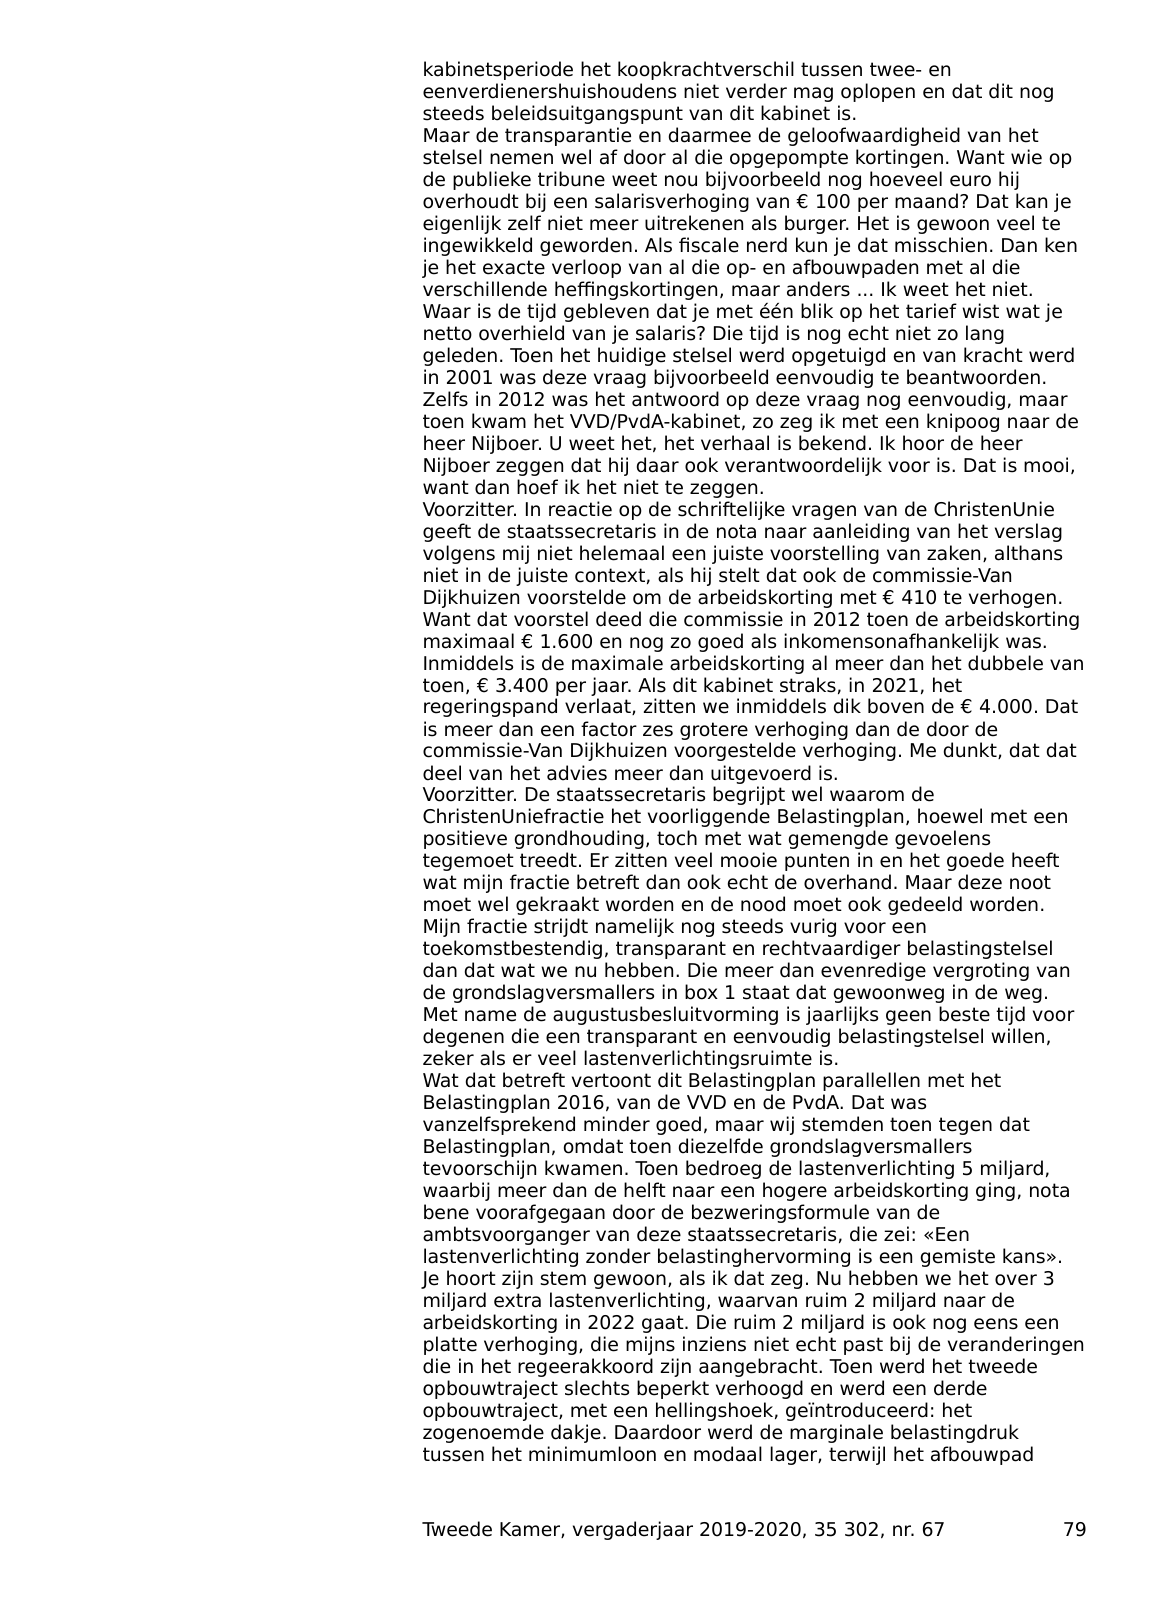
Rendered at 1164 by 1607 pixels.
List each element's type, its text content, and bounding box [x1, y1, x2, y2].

text Voorzitter. De staatssecretaris begrijpt wel waarom de ChristenUniefractie het voorliggende Belastingplan, hoewel met een positieve grondhouding, toch met wat gemengde gevoelens tegemoet treedt. Er zitten veel mooie punten in en het goede heeft wat mijn fractie betreft dan ook echt de overhand. Maar deze noot moet wel gekraakt worden en de nood moet ook gedeeld worden. Mijn fractie strijdt namelijk nog steeds vurig voor een toekomstbestendig, transparant en rechtvaardiger belastingstelsel dan dat wat we nu hebben. Die meer dan evenredige vergroting van de grondslagversmallers in box 1 staat dat gewoonweg in de weg. Met name de augustusbesluitvorming is jaarlijks geen beste tijd voor degenen die een transparant en eenvoudig belastingstelsel willen, zeker als er veel lastenverlichtingsruimte is. [422, 784, 1087, 1070]
text Wat dat betreft vertoont dit Belastingplan parallellen met het Belastingplan 2016, van de VVD en de PvdA. Dat was vanzelfsprekend minder goed, maar wij stemden toen tegen dat Belastingplan, omdat toen diezelfde grondslagversmallers tevoorschijn kwamen. Toen bedroeg de lastenverlichting 5 miljard, waarbij meer dan de helft naar een hogere arbeidskorting ging, nota bene voorafgegaan door de bezweringsformule van de ambtsvoorganger van deze staatssecretaris, die zei: «Een lastenverlichting zonder belastinghervorming is een gemiste kans». Je hoort zijn stem gewoon, als ik dat zeg. Nu hebben we het over 3 miljard extra lastenverlichting, waarvan ruim 2 miljard naar de arbeidskorting in 2022 gaat. Die ruim 2 miljard is ook nog eens een platte verhoging, die mijns inziens niet echt past bij de veranderingen die in het regeerakkoord zijn aangebracht. Toen werd het tweede opbouwtraject slechts beperkt verhoogd en werd een derde opbouwtraject, met een hellingshoek, geïntroduceerd: het zogenoemde dakje. Daardoor werd de marginale belastingdruk tussen het minimumloon en modaal lager, terwijl het afbouwpad [422, 1070, 1087, 1466]
text Maar de transparantie en daarmee de geloofwaardigheid van het stelsel nemen wel af door al die opgepompte kortingen. Want wie op de publieke tribune weet nou bijvoorbeeld nog hoeveel euro hij overhoudt bij een salarisverhoging van € 100 per maand? Dat kan je eigenlijk zelf niet meer uitrekenen als burger. Het is gewoon veel te ingewikkeld geworden. Als fiscale nerd kun je dat misschien. Dan ken je het exacte verloop van al die op- en afbouwpaden met al die verschillende heffingskortingen, maar anders ... Ik weet het niet. Waar is de tijd gebleven dat je met één blik op het tarief wist wat je netto overhield van je salaris? Die tijd is nog echt niet zo lang geleden. Toen het huidige stelsel werd opgetuigd en van kracht werd in 2001 was deze vraag bijvoorbeeld eenvoudig te beantwoorden. Zelfs in 2012 was het antwoord op deze vraag nog eenvoudig, maar toen kwam het VVD/PvdA-kabinet, zo zeg ik met een knipoog naar de heer Nijboer. U weet het, het verhaal is bekend. Ik hoor de heer Nijboer zeggen dat hij daar ook verantwoordelijk voor is. Dat is mooi, want dan hoef ik het niet te zeggen. [422, 125, 1087, 499]
text Voorzitter. In reactie op de schriftelijke vragen van de ChristenUnie geeft de staatssecretaris in de nota naar aanleiding van het verslag volgens mij niet helemaal een juiste voorstelling van zaken, althans niet in de juiste context, als hij stelt dat ook de commissie-Van Dijkhuizen voorstelde om de arbeidskorting met € 410 te verhogen. Want dat voorstel deed die commissie in 2012 toen de arbeidskorting maximaal € 1.600 en nog zo goed als inkomensonafhankelijk was. Inmiddels is de maximale arbeidskorting al meer dan het dubbele van toen, € 3.400 per jaar. Als dit kabinet straks, in 2021, het regeringspand verlaat, zitten we inmiddels dik boven de € 4.000. Dat is meer dan een factor zes grotere verhoging dan de door de commissie-Van Dijkhuizen voorgestelde verhoging. Me dunkt, dat dat deel van het advies meer dan uitgevoerd is. [422, 499, 1087, 784]
text kabinetsperiode het koopkrachtverschil tussen twee- en eenverdienershuishoudens niet verder mag oplopen en dat dit nog steeds beleidsuitgangspunt van dit kabinet is. [422, 59, 1087, 125]
